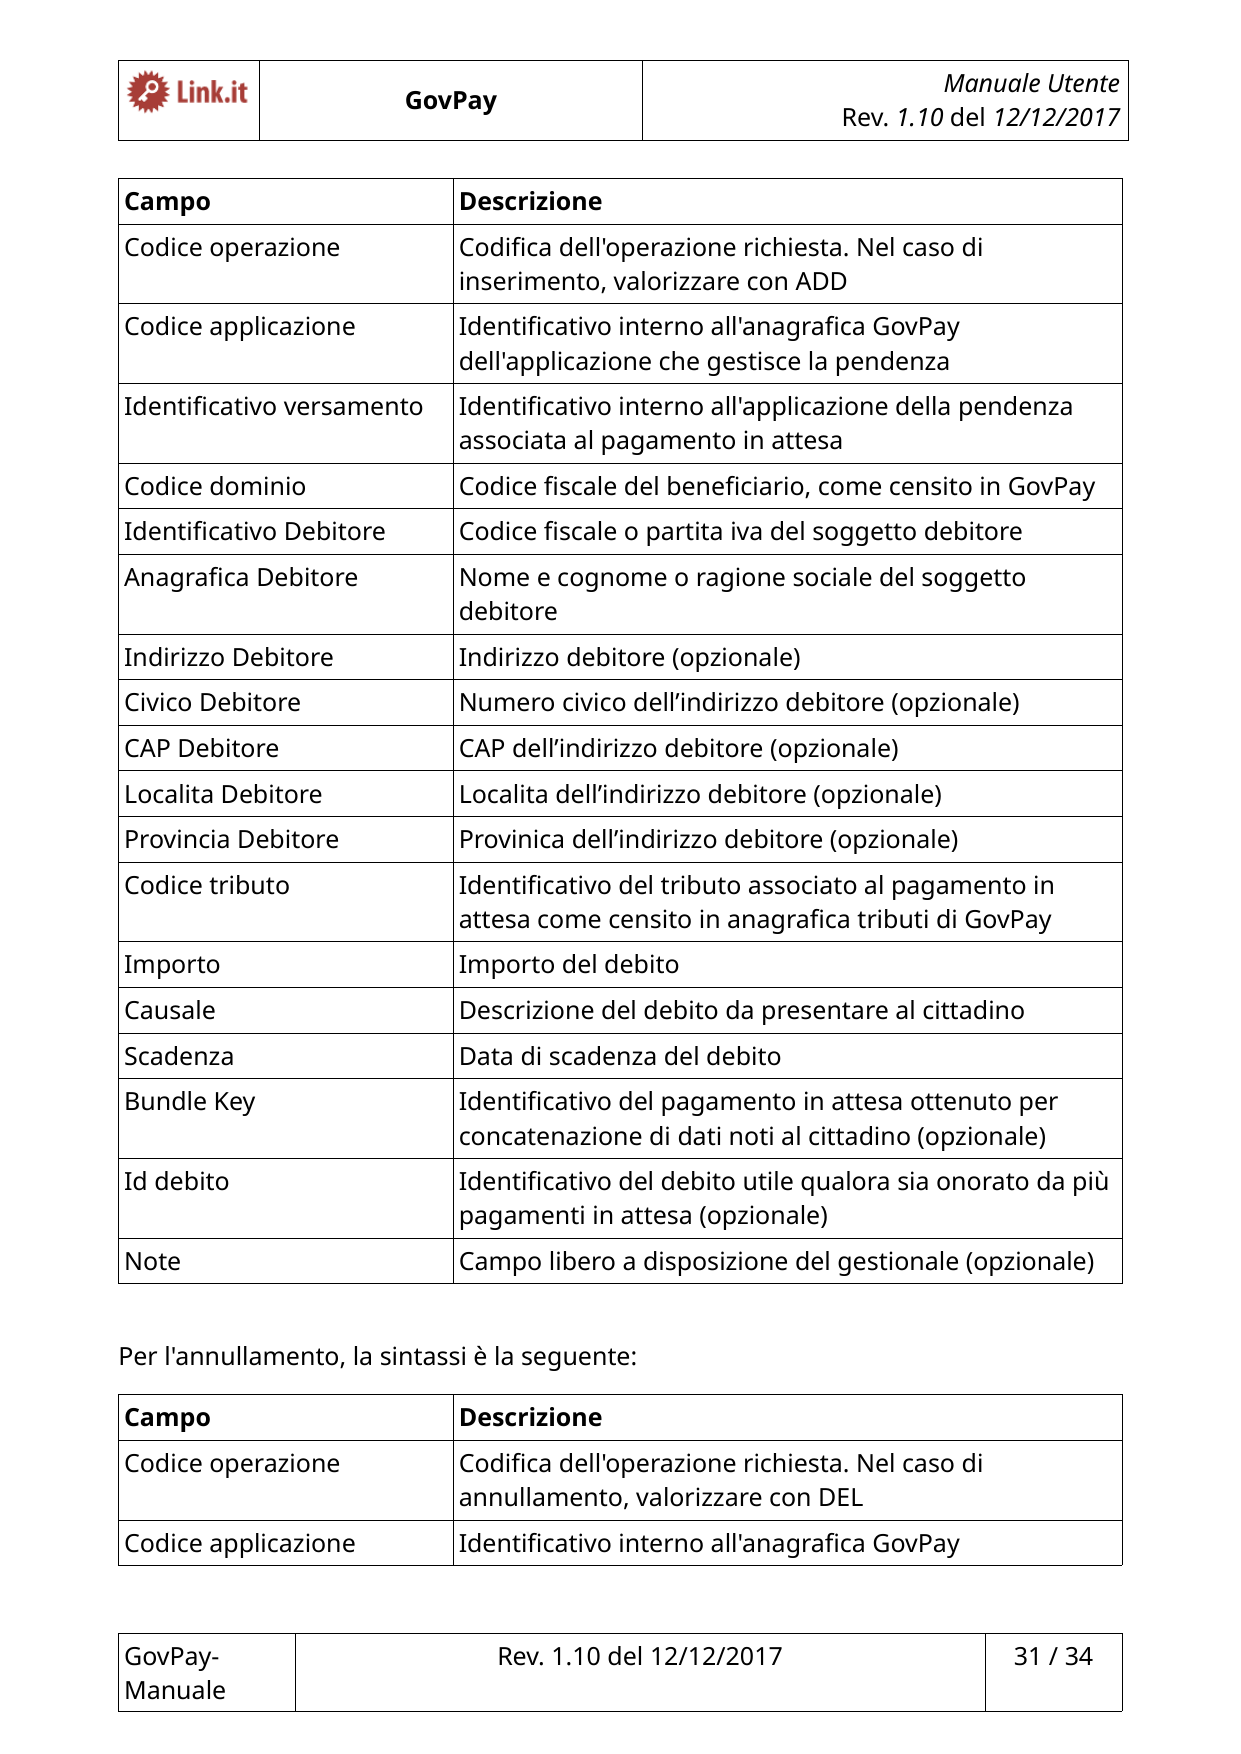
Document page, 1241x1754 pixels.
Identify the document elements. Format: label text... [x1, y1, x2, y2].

table_cell Identificativo Debitore [119, 509, 453, 554]
table_cell Codice dominio [119, 464, 453, 508]
table_cell Codice fiscale o partita iva del soggetto debitore [454, 509, 1122, 554]
table_cell Codice operazione [119, 1441, 453, 1519]
table_cell Bundle Key [119, 1079, 453, 1158]
table_cell Anagrafica Debitore [119, 555, 453, 633]
table_cell Identificativo del tributo associato al pagamento in attesa come censito in anagrafica tributi di GovPay [454, 863, 1122, 941]
table_cell Provinica dell’indirizzo debitore (opzionale) [454, 817, 1122, 862]
table_header Campo [119, 1395, 453, 1440]
table_cell Localita Debitore [119, 771, 453, 816]
table_cell Codice fiscale del beneficiario, come censito in GovPay [454, 464, 1122, 508]
table_cell Identificativo versamento [119, 384, 453, 463]
table_cell Identificativo interno all'applicazione della pendenza associata al pagamento in attesa [454, 384, 1122, 463]
table_cell Campo libero a disposizione del gestionale (opzionale) [454, 1239, 1122, 1283]
table_cell CAP dell’indirizzo debitore (opzionale) [454, 726, 1122, 770]
table_cell Identificativo interno all'anagrafica GovPay dell'applicazione che gestisce la pendenza [454, 304, 1122, 383]
table_header Campo [119, 179, 453, 223]
table_cell Data di scadenza del debito [454, 1034, 1122, 1078]
table_cell Scadenza [119, 1034, 453, 1078]
table_cell Localita dell’indirizzo debitore (opzionale) [454, 771, 1122, 816]
table_cell Note [119, 1239, 453, 1283]
table_cell Codice operazione [119, 225, 453, 303]
table_cell Importo [119, 942, 453, 987]
table_cell Nome e cognome o ragione sociale del soggetto debitore [454, 555, 1122, 633]
table_cell Provincia Debitore [119, 817, 453, 862]
table_cell Id debito [119, 1159, 453, 1238]
table_cell Identificativo del debito utile qualora sia onorato da più pagamenti in attesa (opzionale) [454, 1159, 1122, 1238]
table_cell Codifica dell'operazione richiesta. Nel caso di inserimento, valorizzare con ADD [454, 225, 1122, 303]
table_cell Codice tributo [119, 863, 453, 941]
table_cell Codice applicazione [119, 1521, 453, 1565]
table_cell CAP Debitore [119, 726, 453, 770]
text Per l'annullamento, la sintassi è la seguente: [118, 1339, 1122, 1373]
table_cell Numero civico dell’indirizzo debitore (opzionale) [454, 680, 1122, 725]
table_cell Codifica dell'operazione richiesta. Nel caso di annullamento, valorizzare con DEL [454, 1441, 1122, 1519]
table_cell Identificativo interno all'anagrafica GovPay [454, 1521, 1122, 1565]
table_cell Identificativo del pagamento in attesa ottenuto per concatenazione di dati noti al cittadino (opzionale) [454, 1079, 1122, 1158]
table_cell Indirizzo debitore (opzionale) [454, 635, 1122, 679]
table_header Descrizione [454, 1395, 1122, 1440]
table_cell Descrizione del debito da presentare al cittadino [454, 988, 1122, 1033]
table_header Descrizione [454, 179, 1122, 223]
table_cell Civico Debitore [119, 680, 453, 725]
table_cell Codice applicazione [119, 304, 453, 383]
picture [123, 65, 254, 119]
table_cell Importo del debito [454, 942, 1122, 987]
table_cell Indirizzo Debitore [119, 635, 453, 679]
table_cell Causale [119, 988, 453, 1033]
